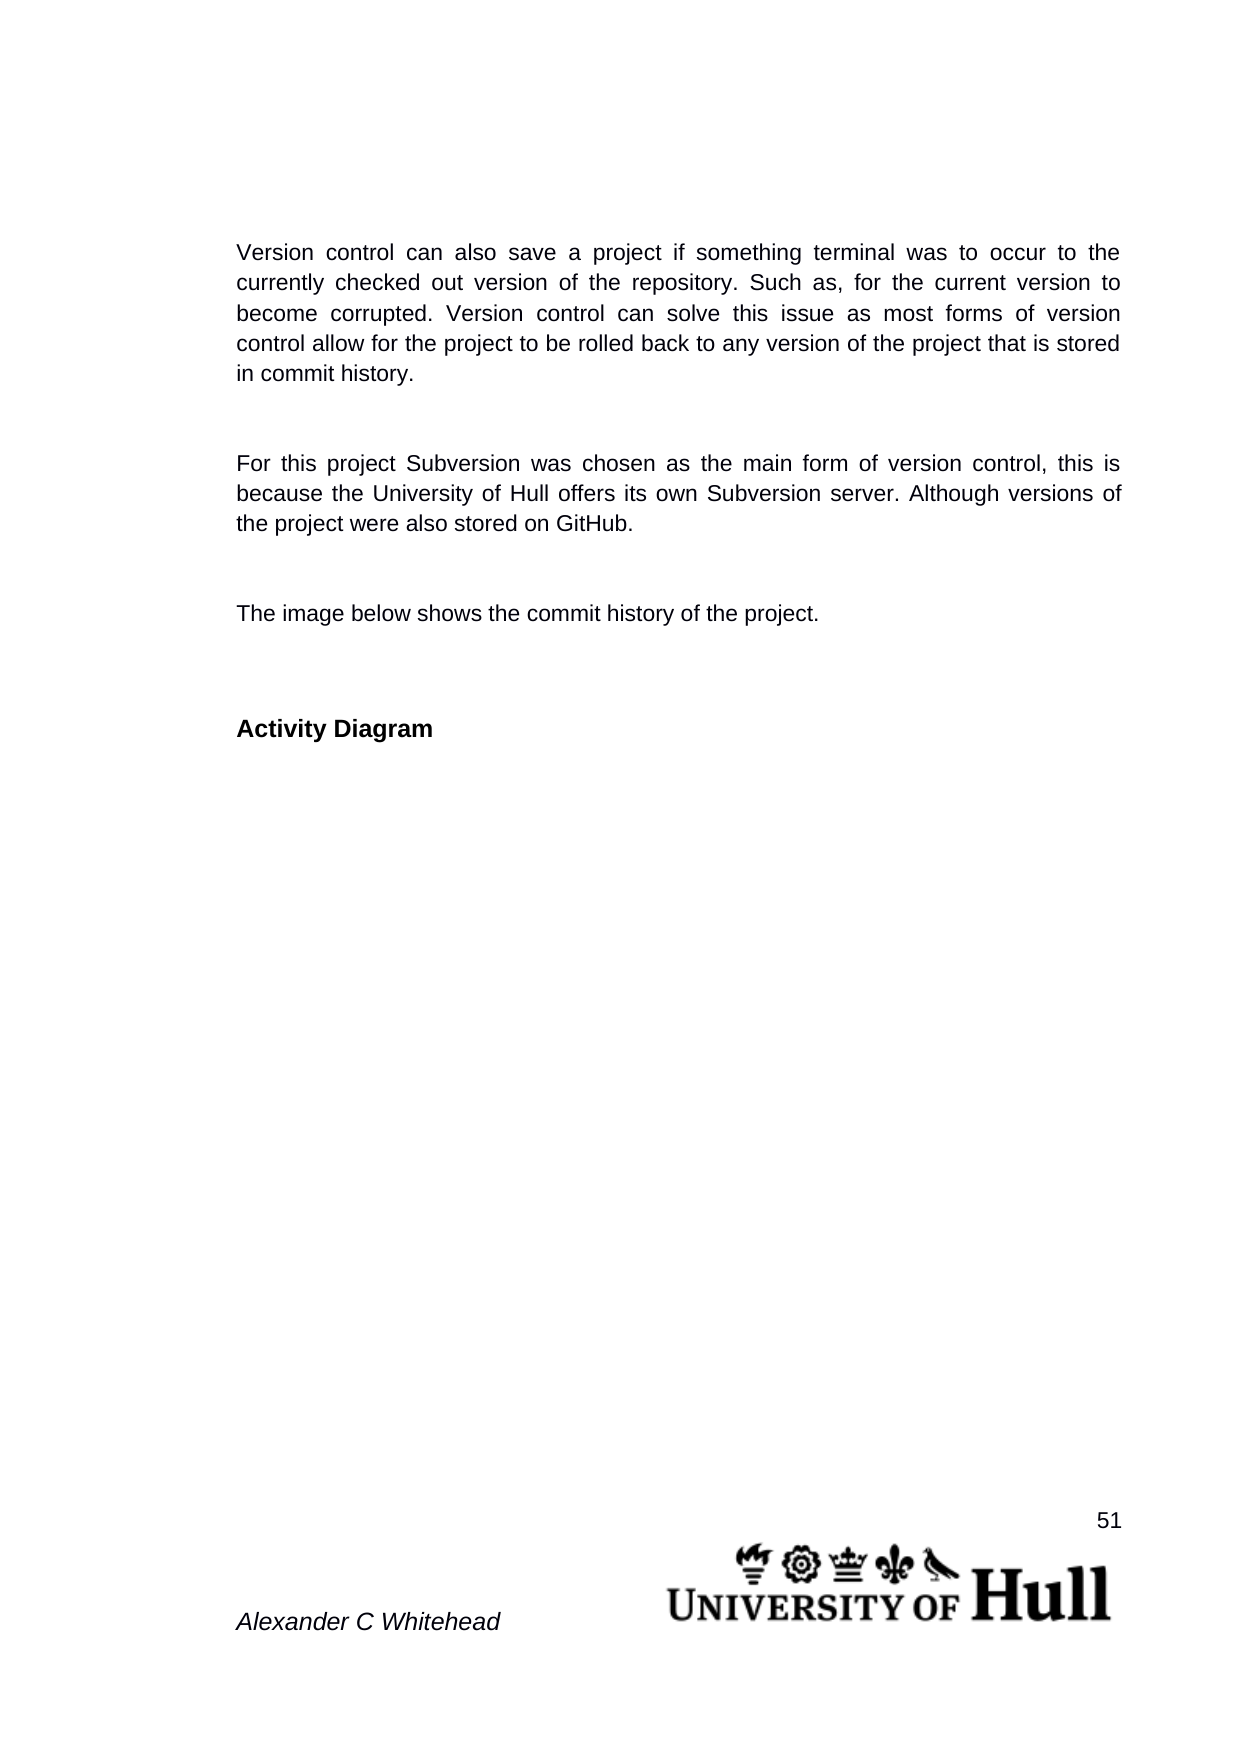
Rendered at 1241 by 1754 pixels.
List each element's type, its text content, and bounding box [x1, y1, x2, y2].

text Version control can also save a project if something terminal was to occur to the currently checked out version of the repository. Such as, for the current version to become corrupted. Version control can solve this issue as most forms of version control allow for the project to be rolled back to any version of the project that is stored in commit history. [236, 239, 1122, 386]
text The image below shows the commit history of the project. [236, 599, 1122, 626]
text For this project Subversion was chosen as the main form of version control, this is because the University of Hull offers its own Subversion server. Although versions of the project were also stored on GitHub. [236, 449, 1122, 536]
picture [660, 1533, 1120, 1631]
subtitle Activity Diagram [236, 714, 1122, 743]
